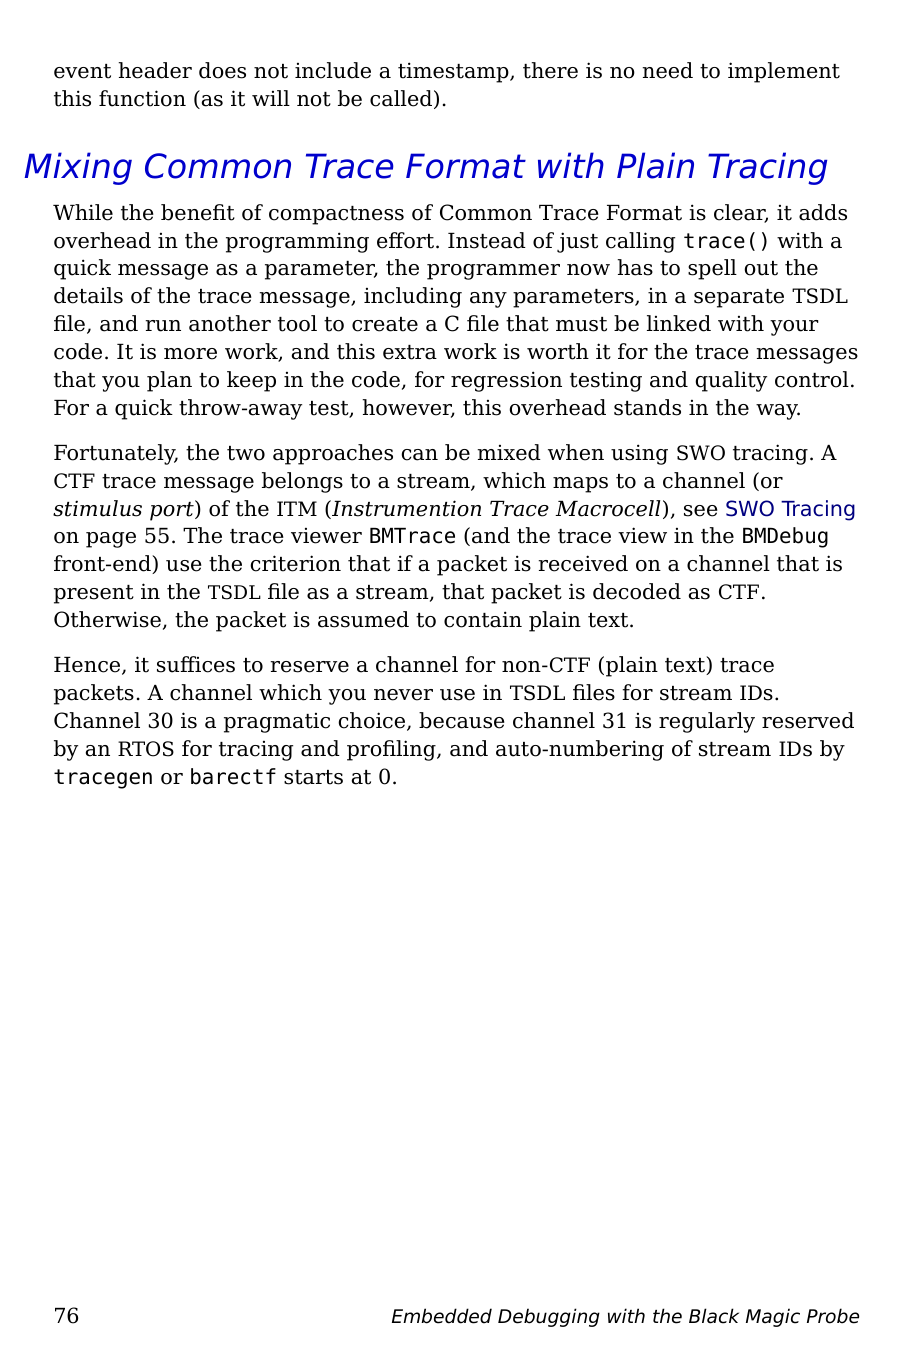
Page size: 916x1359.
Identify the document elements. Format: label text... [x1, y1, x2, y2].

text event header does not include a timestamp, there is no need to implement this function (as it will not be called). [53, 59, 862, 111]
text While the benefit of compactness of Common Trace Format is clear, it adds overhead in the programming effort. Instead of just calling trace() with a quick message as a parameter, the programmer now has to spell out the details of the trace message, including any parameters, in a separate TSDL file, and run another tool to create a C file that must be linked with your code. It is more work, and this extra work is worth it for the trace messages that you plan to keep in the code, for regression testing and quality control. For a quick throw-away test, however, this overhead stands in the way. [53, 201, 862, 420]
text Hence, it suffices to reserve a channel for non-CTF (plain text) trace packets. A channel which you never use in TSDL files for stream IDs. Channel 30 is a pragmatic choice, because channel 31 is regularly reserved by an RTOS for tracing and profiling, and auto-numbering of stream IDs by tracegen or barectf starts at 0. [53, 653, 862, 789]
text Fortunately, the two approaches can be mixed when using SWO tracing. A CTF trace message belongs to a stream, which maps to a channel (or stimulus port) of the ITM (Instrumention Trace Macrocell), see SWO Tracing on page 54. The trace viewer BMTrace (and the trace view in the BMDebug front-end) use the criterion that if a packet is received on a channel that is present in the TSDL file as a stream, that packet is decoded as CTF. Otherwise, the packet is assumed to contain plain text. [53, 441, 862, 632]
subtitle Mixing Common Trace Format with Plain Tracing [24, 147, 862, 186]
